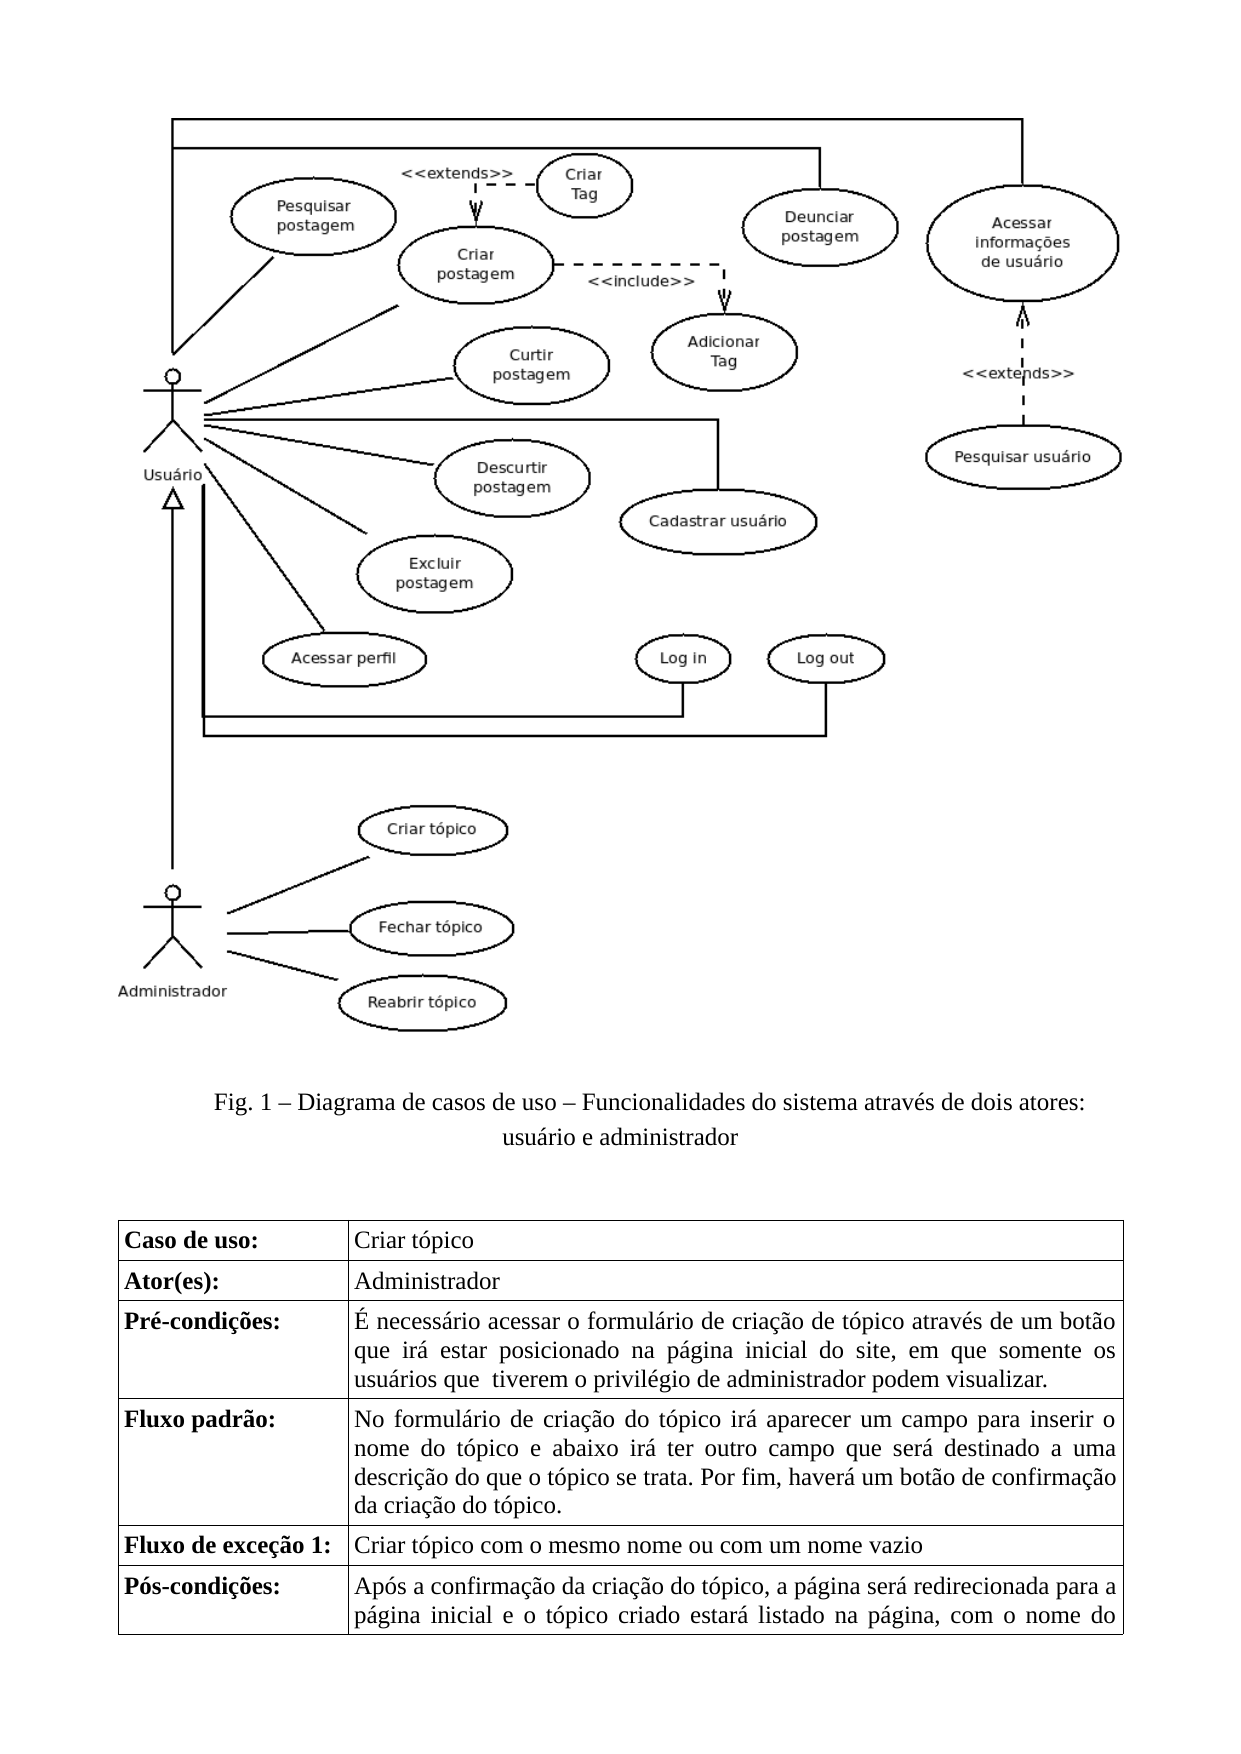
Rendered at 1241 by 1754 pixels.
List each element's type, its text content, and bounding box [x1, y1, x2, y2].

table_header Caso de uso: [119, 1221, 348, 1260]
table_cell Ator(es): [119, 1261, 348, 1300]
table_cell Fluxo de exceção 1: [119, 1526, 348, 1565]
table_cell Pós-condições: [119, 1566, 348, 1634]
table_cell Fluxo padrão: [119, 1399, 348, 1525]
table_cell Administrador [349, 1261, 1123, 1300]
table_cell É necessário acessar o formulário de criação de tópico através de um botão que irá estar posicionado na página inicial do site, em que somente os usuários que tiverem o privilégio de administrador podem visualizar. [349, 1301, 1123, 1398]
picture [118, 118, 1123, 1033]
table_cell Após a confirmação da criação do tópico, a página será redirecionada para a página inicial e o tópico criado estará listado na página, com o nome do [349, 1566, 1123, 1634]
table_header Criar tópico [349, 1221, 1123, 1260]
table_cell Criar tópico com o mesmo nome ou com um nome vazio [349, 1526, 1123, 1565]
table_cell Pré-condições: [119, 1301, 348, 1398]
table_cell No formulário de criação do tópico irá aparecer um campo para inserir o nome do tópico e abaixo irá ter outro campo que será destinado a uma descrição do que o tópico se trata. Por fim, haverá um botão de confirmação da criação do tópico. [349, 1399, 1123, 1525]
text Fig. 1 – Diagrama de casos de uso – Funcionalidades do sistema através de dois atores: usuário e administrador [118, 1087, 1122, 1150]
